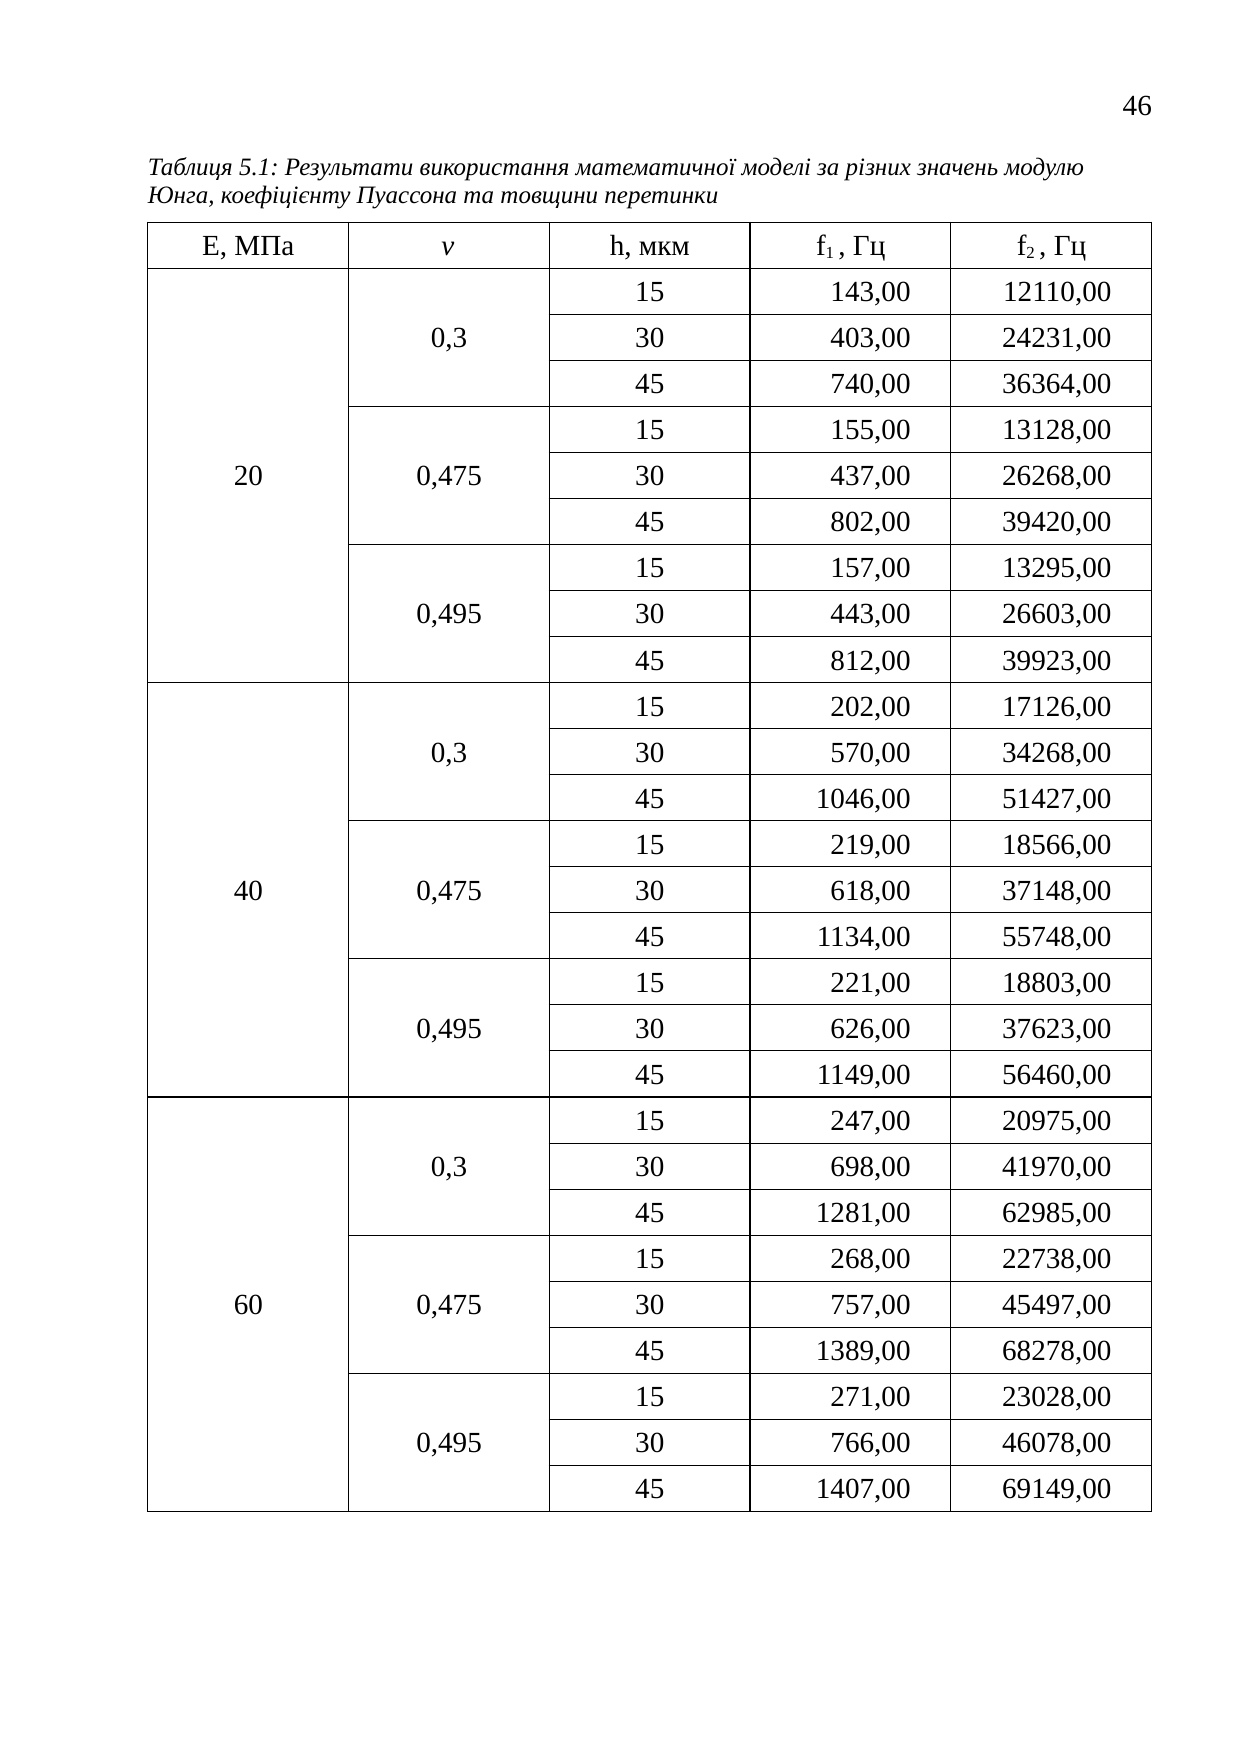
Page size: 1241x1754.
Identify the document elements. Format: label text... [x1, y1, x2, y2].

table_cell 143,00 [751, 269, 950, 314]
table_cell 62985,00 [951, 1190, 1151, 1234]
table_cell 60 [148, 1098, 348, 1511]
table_cell 45 [550, 913, 749, 958]
table_cell 12110,00 [951, 269, 1151, 314]
table_cell 30 [550, 1420, 749, 1465]
table_cell 23028,00 [951, 1374, 1151, 1419]
table_cell 802,00 [751, 499, 950, 544]
table_header E, МПа [148, 223, 348, 268]
table_cell 45 [550, 1190, 749, 1234]
table_cell 0,475 [349, 407, 549, 544]
table_cell 1134,00 [751, 913, 950, 958]
table_cell 26603,00 [951, 591, 1151, 636]
table_cell 13295,00 [951, 545, 1151, 590]
table_cell 1281,00 [751, 1190, 950, 1234]
table_cell 155,00 [751, 407, 950, 452]
table_cell 15 [550, 407, 749, 452]
table_cell 41970,00 [951, 1144, 1151, 1188]
table_cell 437,00 [751, 453, 950, 498]
table_cell 39420,00 [951, 499, 1151, 544]
table_cell 0,3 [349, 1098, 549, 1234]
table_cell 30 [550, 1005, 749, 1050]
table_cell 15 [550, 1374, 749, 1419]
table_cell 45 [550, 1051, 749, 1096]
table_header f1 , Гц [751, 223, 950, 268]
table_cell 40 [148, 683, 348, 1096]
table_cell 26268,00 [951, 453, 1151, 498]
table_cell 34268,00 [951, 729, 1151, 774]
table_cell 45 [550, 775, 749, 820]
table_cell 30 [550, 1144, 749, 1188]
table_cell 0,495 [349, 545, 549, 682]
table_cell 0,3 [349, 269, 549, 406]
table_cell 37148,00 [951, 867, 1151, 912]
table_cell 1149,00 [751, 1051, 950, 1096]
table_cell 219,00 [751, 821, 950, 866]
table_cell 46078,00 [951, 1420, 1151, 1465]
table_cell 403,00 [751, 315, 950, 360]
table_cell 17126,00 [951, 683, 1151, 728]
table_cell 221,00 [751, 959, 950, 1004]
table_cell 15 [550, 1098, 749, 1142]
text Таблиця 5.1: Результати використання математичної моделі за різних значень модулю Юнга, коефіцієнту Пуассона та товщини перетинки [148, 152, 1152, 209]
table_cell 30 [550, 867, 749, 912]
table_cell 45 [550, 499, 749, 544]
table_cell 15 [550, 821, 749, 866]
table_cell 13128,00 [951, 407, 1151, 452]
table_cell 30 [550, 453, 749, 498]
table_cell 202,00 [751, 683, 950, 728]
table_cell 626,00 [751, 1005, 950, 1050]
table_header f2 , Гц [951, 223, 1151, 268]
table_cell 55748,00 [951, 913, 1151, 958]
table_cell 698,00 [751, 1144, 950, 1188]
table_cell 39923,00 [951, 637, 1151, 682]
table_cell 15 [550, 545, 749, 590]
table_cell 45497,00 [951, 1282, 1151, 1327]
table_cell 0,3 [349, 683, 549, 820]
table_cell 740,00 [751, 361, 950, 406]
table_cell 36364,00 [951, 361, 1151, 406]
table_cell 18566,00 [951, 821, 1151, 866]
table_cell 30 [550, 729, 749, 774]
table_cell 30 [550, 1282, 749, 1327]
table_cell 51427,00 [951, 775, 1151, 820]
table_cell 45 [550, 361, 749, 406]
table_cell 30 [550, 591, 749, 636]
table_header ν [349, 223, 549, 268]
table_cell 1389,00 [751, 1328, 950, 1373]
table_cell 157,00 [751, 545, 950, 590]
table_cell 570,00 [751, 729, 950, 774]
table_cell 0,475 [349, 1236, 549, 1373]
table_cell 443,00 [751, 591, 950, 636]
table_cell 1046,00 [751, 775, 950, 820]
table_cell 56460,00 [951, 1051, 1151, 1096]
table_cell 69149,00 [951, 1466, 1151, 1511]
table_cell 0,475 [349, 821, 549, 958]
table_cell 247,00 [751, 1098, 950, 1142]
table_cell 0,495 [349, 1374, 549, 1511]
table_cell 766,00 [751, 1420, 950, 1465]
table_cell 0,495 [349, 959, 549, 1096]
table_cell 271,00 [751, 1374, 950, 1419]
table_header h, мкм [550, 223, 749, 268]
table_cell 15 [550, 683, 749, 728]
table_cell 18803,00 [951, 959, 1151, 1004]
table_cell 15 [550, 1236, 749, 1281]
table_cell 30 [550, 315, 749, 360]
table_cell 812,00 [751, 637, 950, 682]
table_cell 1407,00 [751, 1466, 950, 1511]
table_cell 68278,00 [951, 1328, 1151, 1373]
table_cell 20 [148, 269, 348, 682]
table_cell 24231,00 [951, 315, 1151, 360]
table_cell 20975,00 [951, 1098, 1151, 1142]
table_cell 37623,00 [951, 1005, 1151, 1050]
table_cell 45 [550, 637, 749, 682]
table_cell 757,00 [751, 1282, 950, 1327]
table_cell 268,00 [751, 1236, 950, 1281]
table_cell 15 [550, 269, 749, 314]
table_cell 15 [550, 959, 749, 1004]
table_cell 45 [550, 1328, 749, 1373]
table_cell 22738,00 [951, 1236, 1151, 1281]
table_cell 45 [550, 1466, 749, 1511]
table_cell 618,00 [751, 867, 950, 912]
